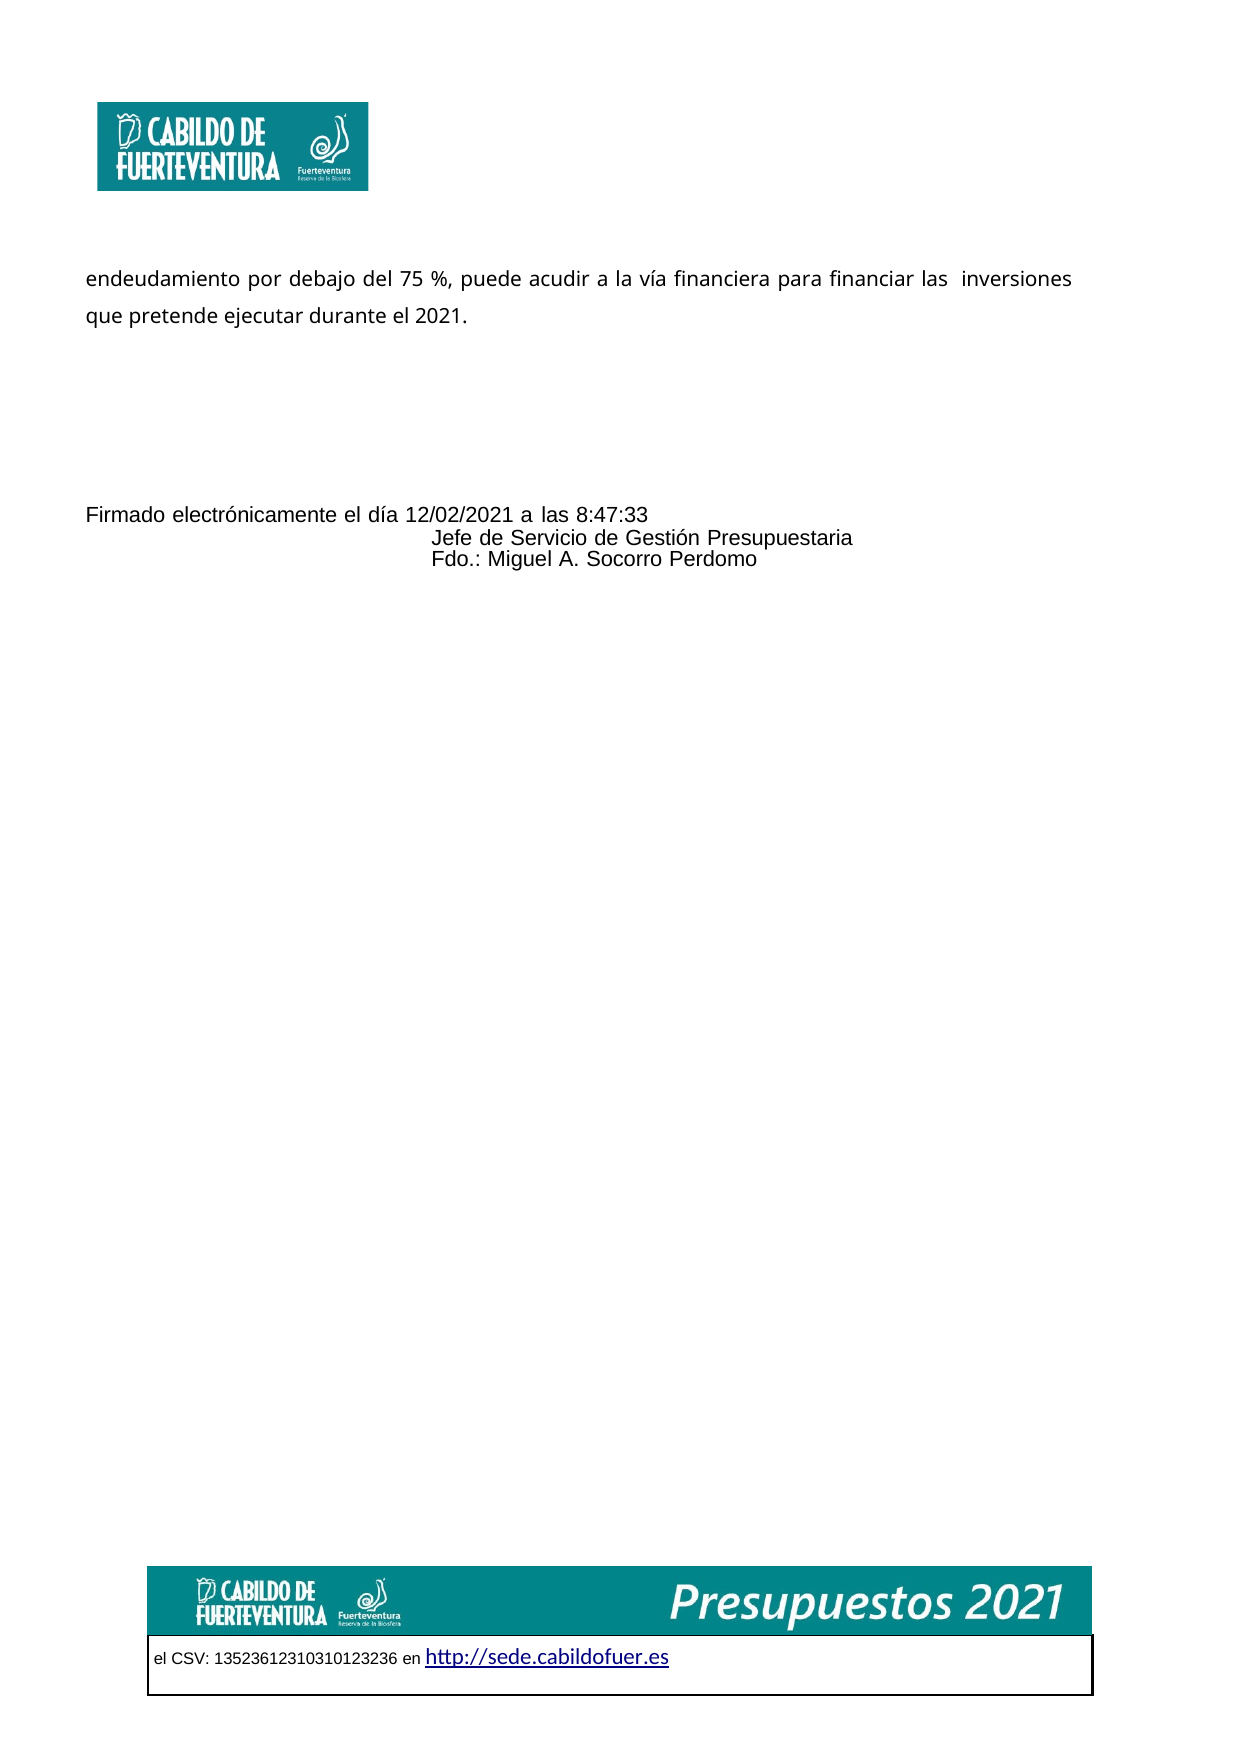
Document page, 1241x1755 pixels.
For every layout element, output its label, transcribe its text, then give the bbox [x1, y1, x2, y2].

text endeudamiento por debajo del 75 %, puede acudir a la vía financiera para financiar las inversiones que pretende ejecutar durante el 2021. [85, 264, 1093, 330]
subtitle Firmado electrónicamente el día 12/02/2021 a las 8:47:33 [85, 505, 900, 527]
text Jefe de Servicio de Gestión Presupuestaria Fdo.: Miguel A. Socorro Perdomo [431, 527, 900, 572]
